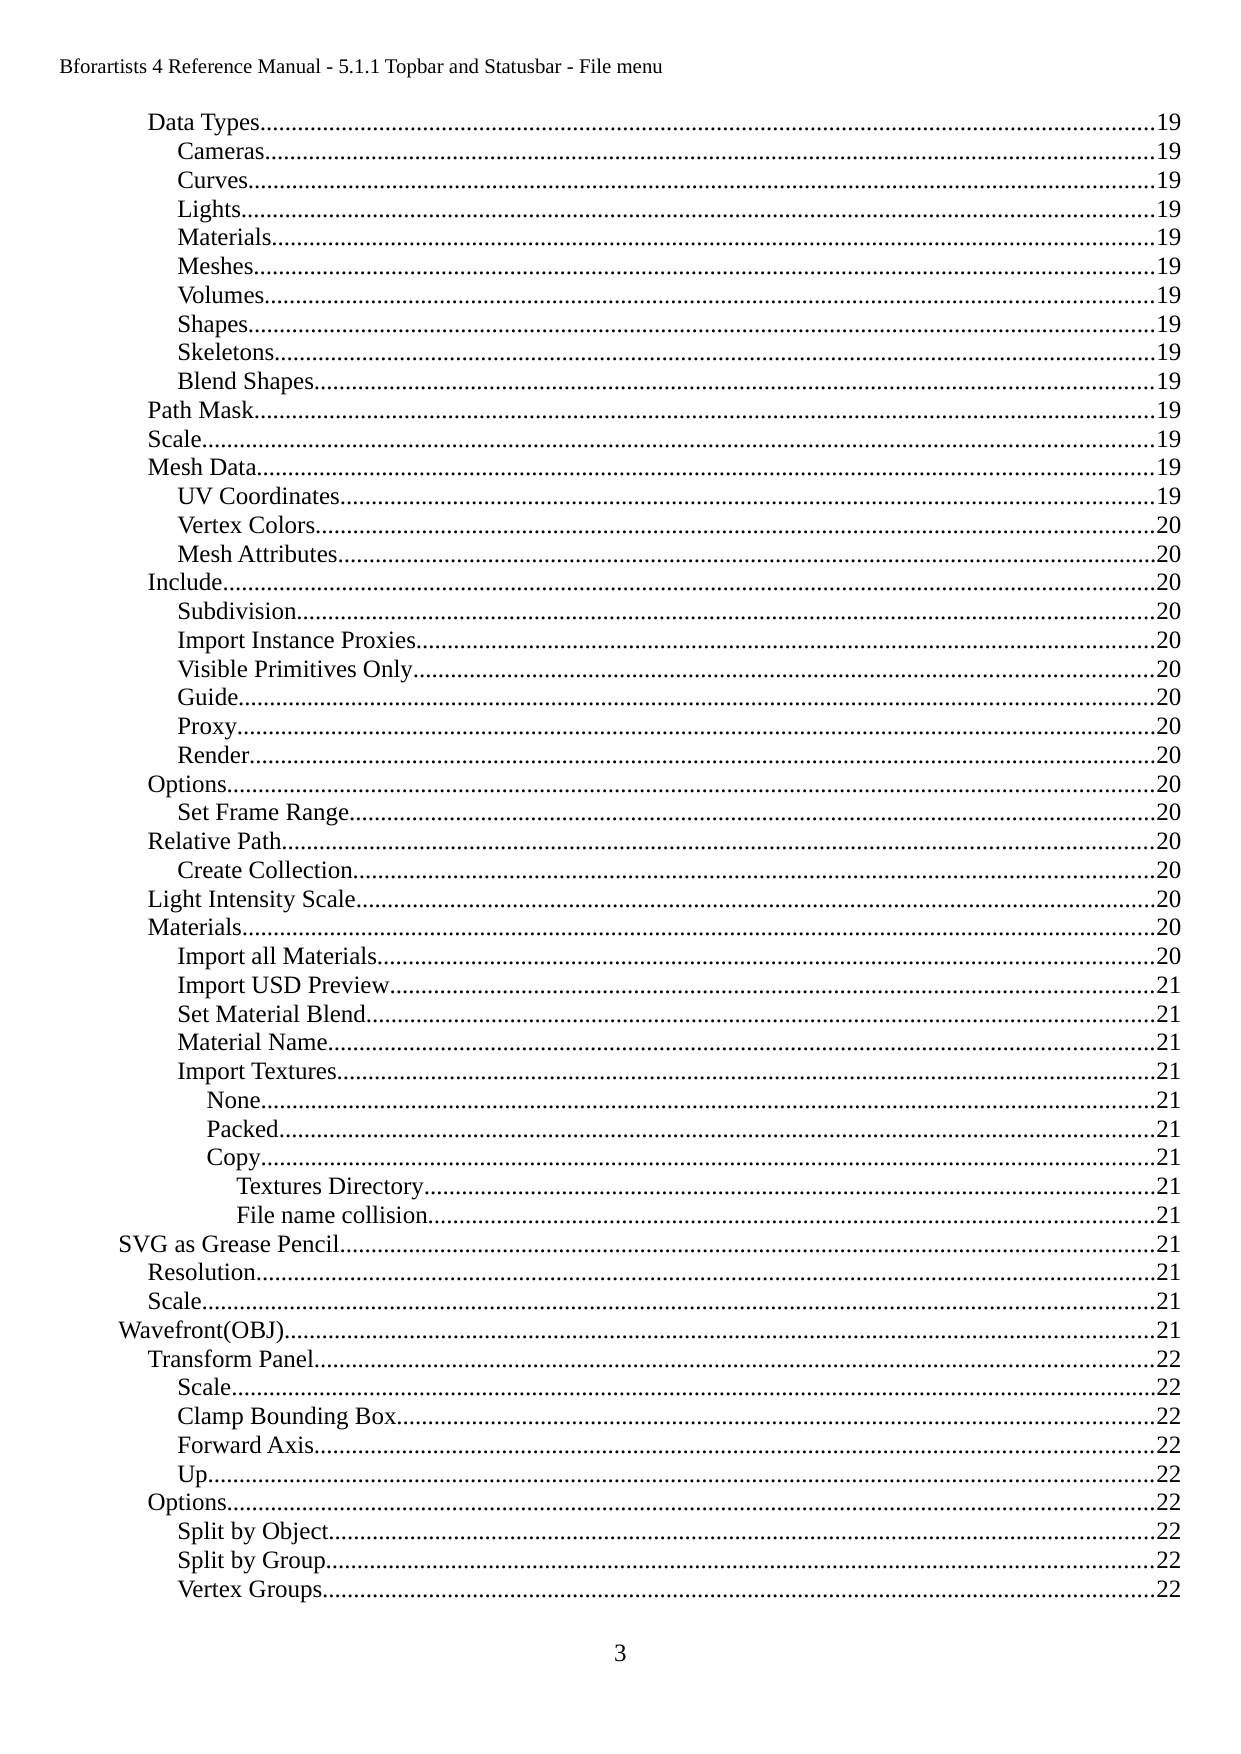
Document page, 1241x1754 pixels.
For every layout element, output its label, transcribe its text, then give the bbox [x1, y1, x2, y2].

text Cameras 19 [177, 136, 1181, 165]
text Transform Panel 22 [147, 1344, 1181, 1372]
text File name collision 21 [236, 1200, 1181, 1229]
text Vertex Colors 20 [177, 510, 1181, 539]
text Import Textures 21 [177, 1056, 1181, 1085]
text Clamp Bounding Box 22 [177, 1401, 1181, 1430]
text Volumes 19 [177, 280, 1181, 309]
text Import Instance Proxies 20 [177, 625, 1181, 654]
text SVG as Grease Pencil 21 [118, 1229, 1181, 1257]
text Guide 20 [177, 682, 1181, 711]
text Copy 21 [206, 1142, 1181, 1171]
text Scale 19 [147, 424, 1181, 452]
text Subdivision 20 [177, 596, 1181, 625]
text Include 20 [147, 567, 1181, 596]
text Scale 21 [147, 1286, 1181, 1315]
text Relative Path 20 [147, 826, 1181, 855]
text None 21 [206, 1085, 1181, 1114]
text Vertex Groups 22 [177, 1574, 1181, 1602]
text Split by Group 22 [177, 1545, 1181, 1574]
text Options 20 [147, 769, 1181, 797]
text Blend Shapes 19 [177, 366, 1181, 395]
text Up 22 [177, 1459, 1181, 1487]
text Scale 22 [177, 1372, 1181, 1401]
text Wavefront(OBJ) 21 [118, 1315, 1181, 1344]
text Materials 19 [177, 222, 1181, 251]
text Proxy 20 [177, 711, 1181, 740]
text Resolution 21 [147, 1257, 1181, 1286]
text Material Name 21 [177, 1027, 1181, 1056]
text Shapes 19 [177, 309, 1181, 337]
text Mesh Data 19 [147, 452, 1181, 481]
text Import USD Preview 21 [177, 970, 1181, 999]
text Mesh Attributes 20 [177, 539, 1181, 567]
text Lights 19 [177, 194, 1181, 222]
text Packed 21 [206, 1114, 1181, 1142]
text Light Intensity Scale 20 [147, 884, 1181, 912]
text Meshes 19 [177, 251, 1181, 280]
text Options 22 [147, 1487, 1181, 1516]
text Split by Object 22 [177, 1516, 1181, 1545]
text Materials 20 [147, 912, 1181, 941]
text Visible Primitives Only 20 [177, 654, 1181, 682]
text Create Collection 20 [177, 855, 1181, 884]
text Path Mask 19 [147, 395, 1181, 424]
text Skeletons 19 [177, 337, 1181, 366]
text UV Coordinates 19 [177, 481, 1181, 510]
text Set Frame Range 20 [177, 797, 1181, 826]
text Render 20 [177, 740, 1181, 769]
text Set Material Blend 21 [177, 999, 1181, 1027]
text Textures Directory 21 [236, 1171, 1181, 1200]
text Forward Axis 22 [177, 1430, 1181, 1459]
text Import all Materials 20 [177, 941, 1181, 970]
text Data Types 19 [147, 107, 1181, 136]
text Curves 19 [177, 165, 1181, 194]
